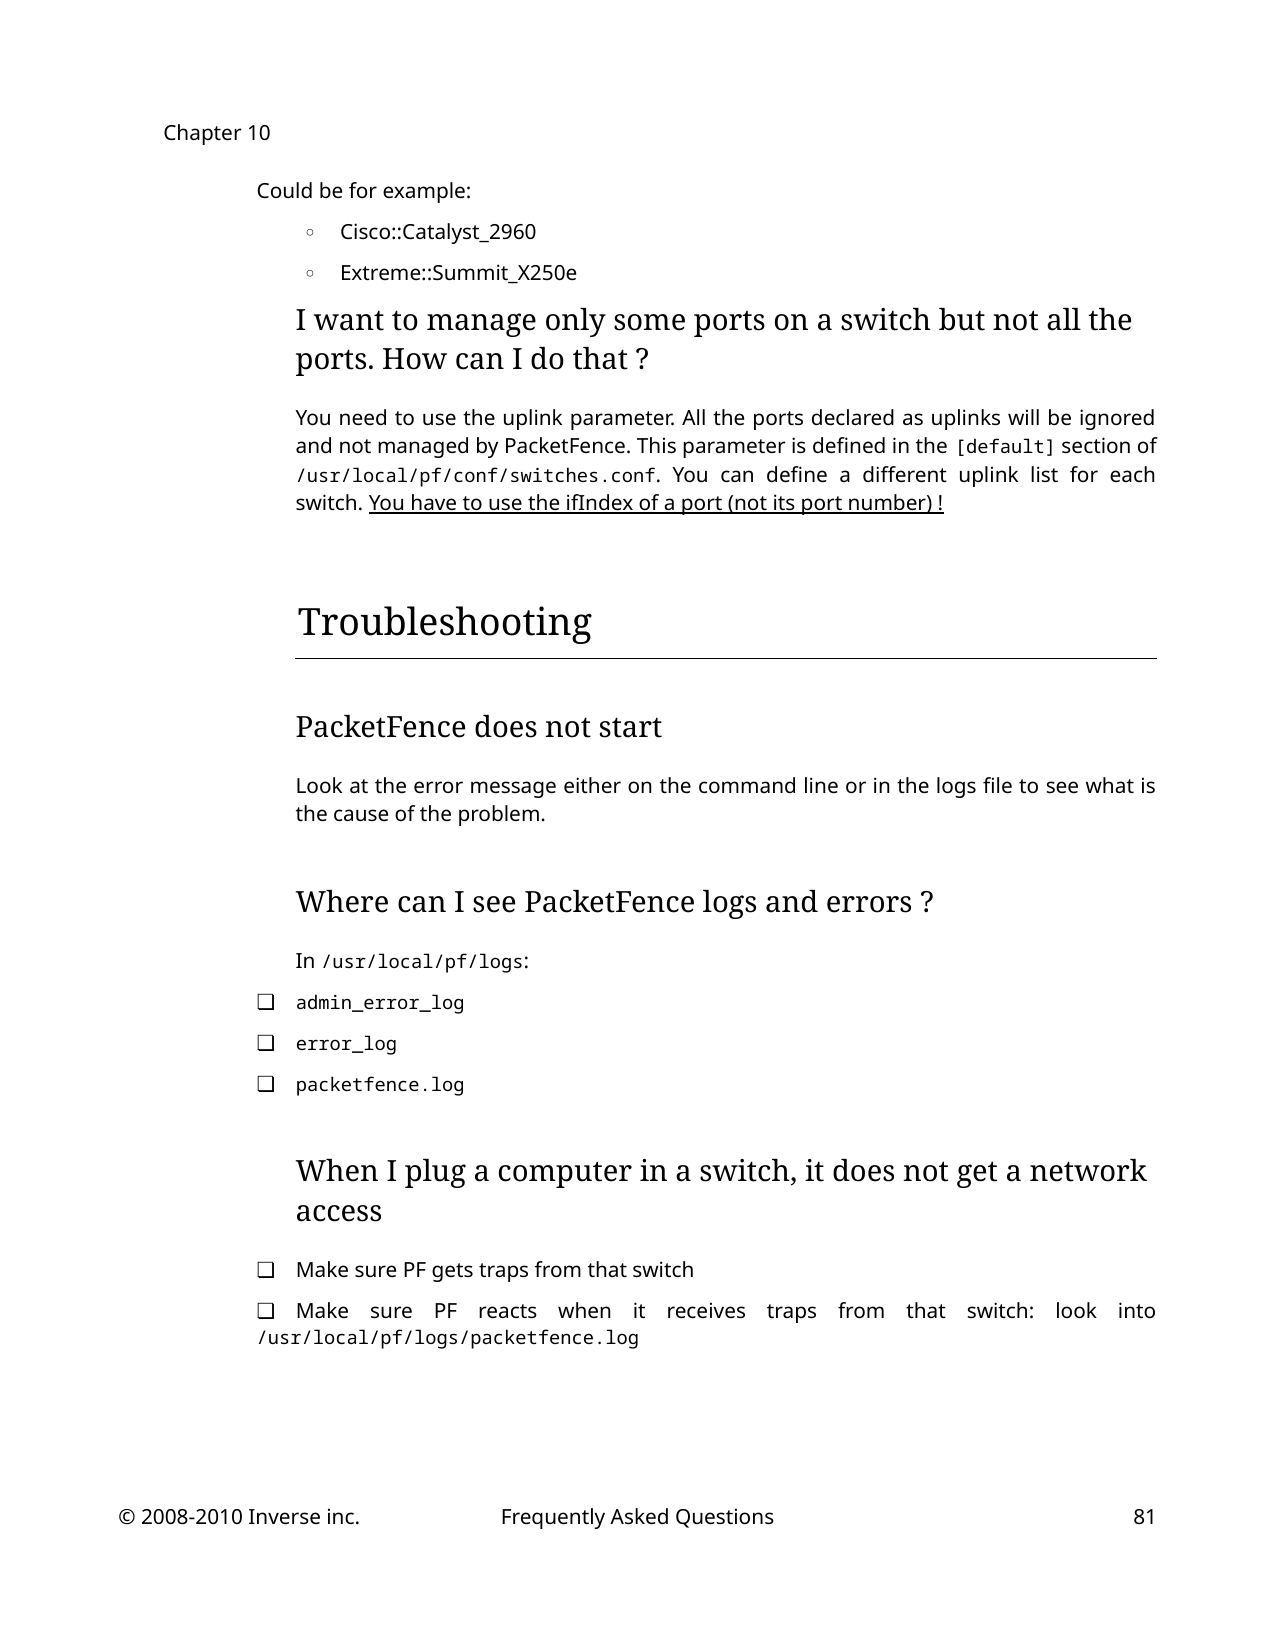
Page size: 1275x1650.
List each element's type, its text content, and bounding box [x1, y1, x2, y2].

list Cisco::Catalyst_2960 [302, 217, 1157, 245]
list ❏ Make sure PF gets traps from that switch [256, 1255, 1157, 1283]
subtitle Troubleshooting [295, 595, 1157, 658]
subtitle When I plug a computer in a switch, it does not get a network access [295, 1151, 1157, 1230]
list Could be for example: [256, 176, 1157, 204]
subtitle Where can I see PacketFence logs and errors ? [295, 881, 1157, 921]
text Look at the error message either on the command line or in the logs file to see what is the cause of the problem. [295, 771, 1157, 828]
list ❏ error_log [256, 1028, 1157, 1056]
list ❏ admin_error_log [256, 987, 1157, 1015]
subtitle I want to manage only some ports on a switch but not all the ports. How can I do that ? [295, 299, 1157, 378]
subtitle PacketFence does not start [295, 707, 1157, 746]
list ❏ packetfence.log [256, 1069, 1157, 1097]
list ❏ Make sure PF reacts when it receives traps from that switch: look into /usr/local/pf/logs/packetfence.log [256, 1296, 1157, 1350]
list Extreme::Summit_X250e [302, 258, 1157, 286]
text In /usr/local/pf/logs: [295, 946, 1157, 974]
text You need to use the uplink parameter. All the ports declared as uplinks will be ignored and not managed by PacketFence. This parameter is defined in the [default] section of /usr/local/pf/conf/switches.conf. You can define a different uplink list for each switch. You have to use the ifIndex of a port (not its port number) ! [295, 403, 1157, 517]
